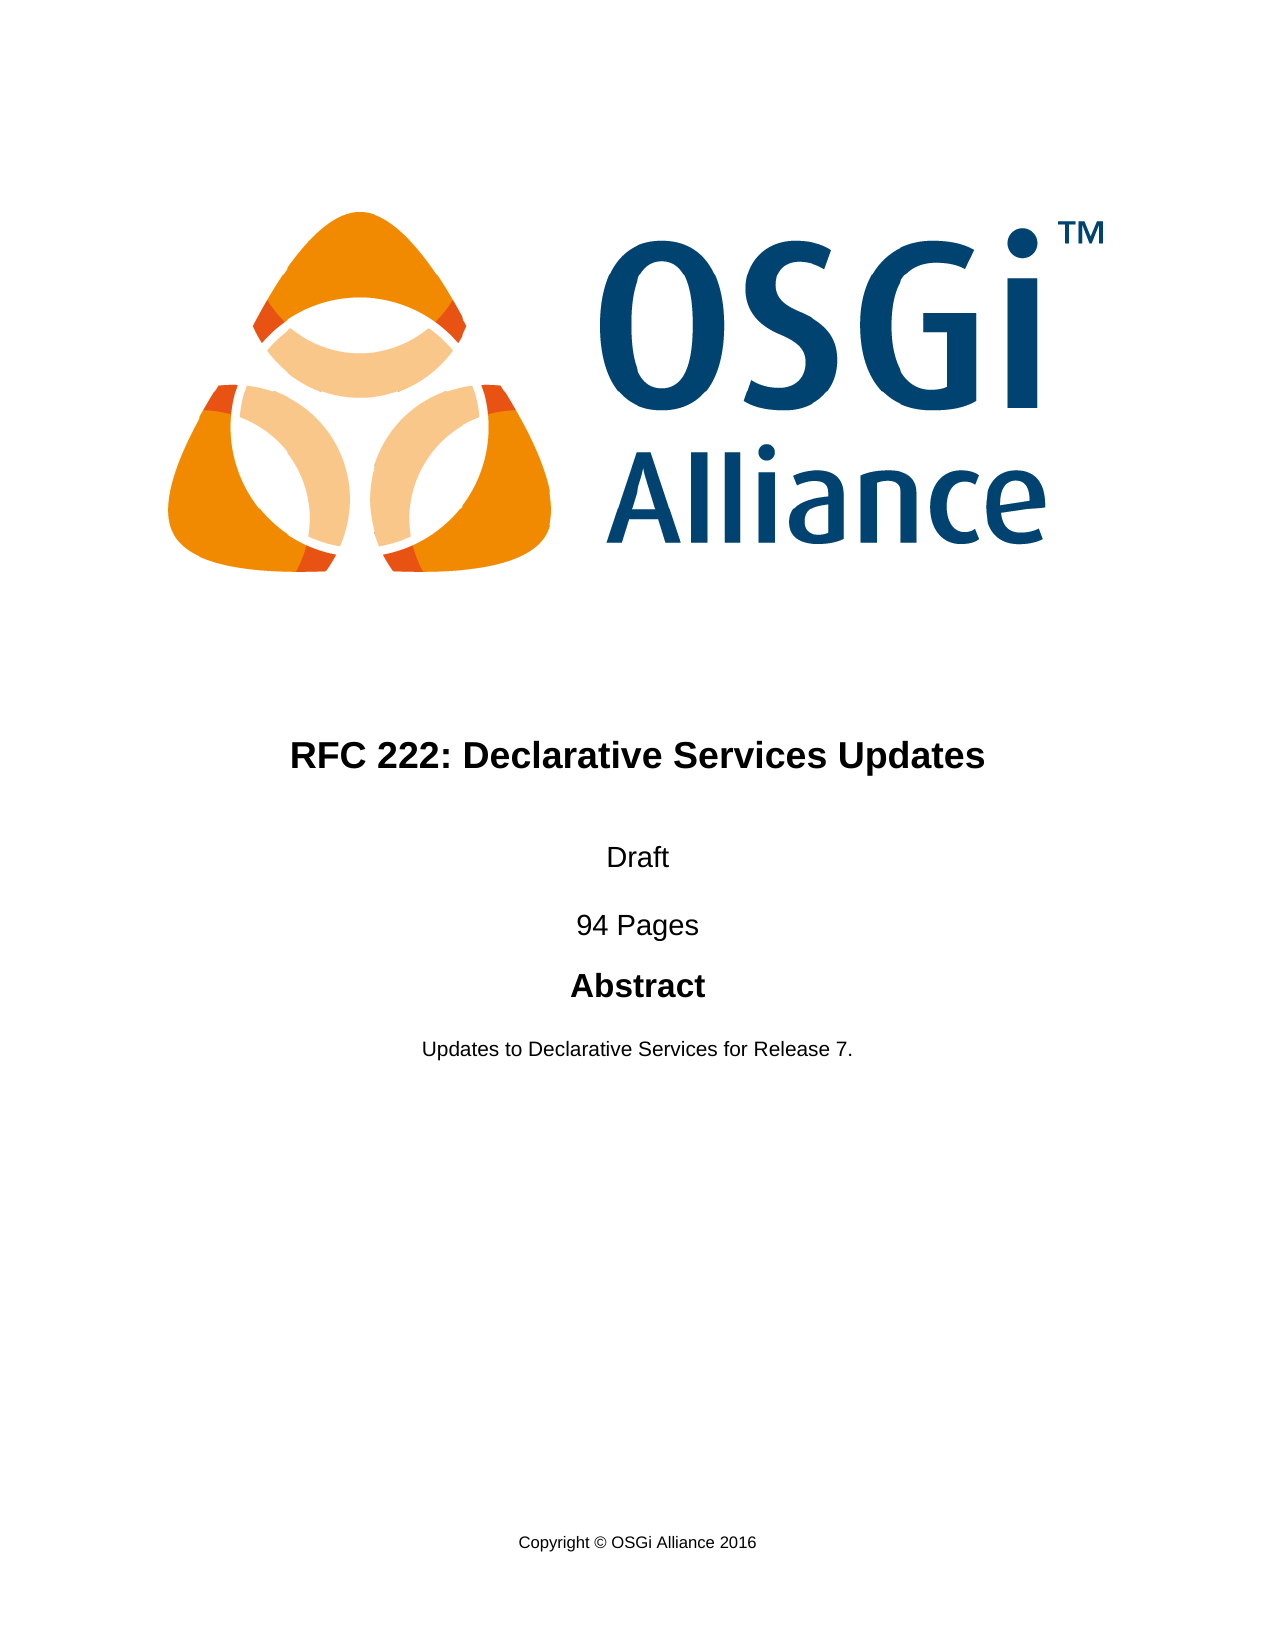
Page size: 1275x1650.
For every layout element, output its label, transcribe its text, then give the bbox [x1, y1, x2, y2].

text Updates to Declarative Services for Release 7. [112, 1029, 1162, 1061]
title RFC 222: Declarative Services Updates [112, 733, 1162, 776]
picture [112, 158, 1163, 626]
title Draft 95 Pages [112, 841, 1162, 941]
text Abstract [112, 966, 1162, 1004]
